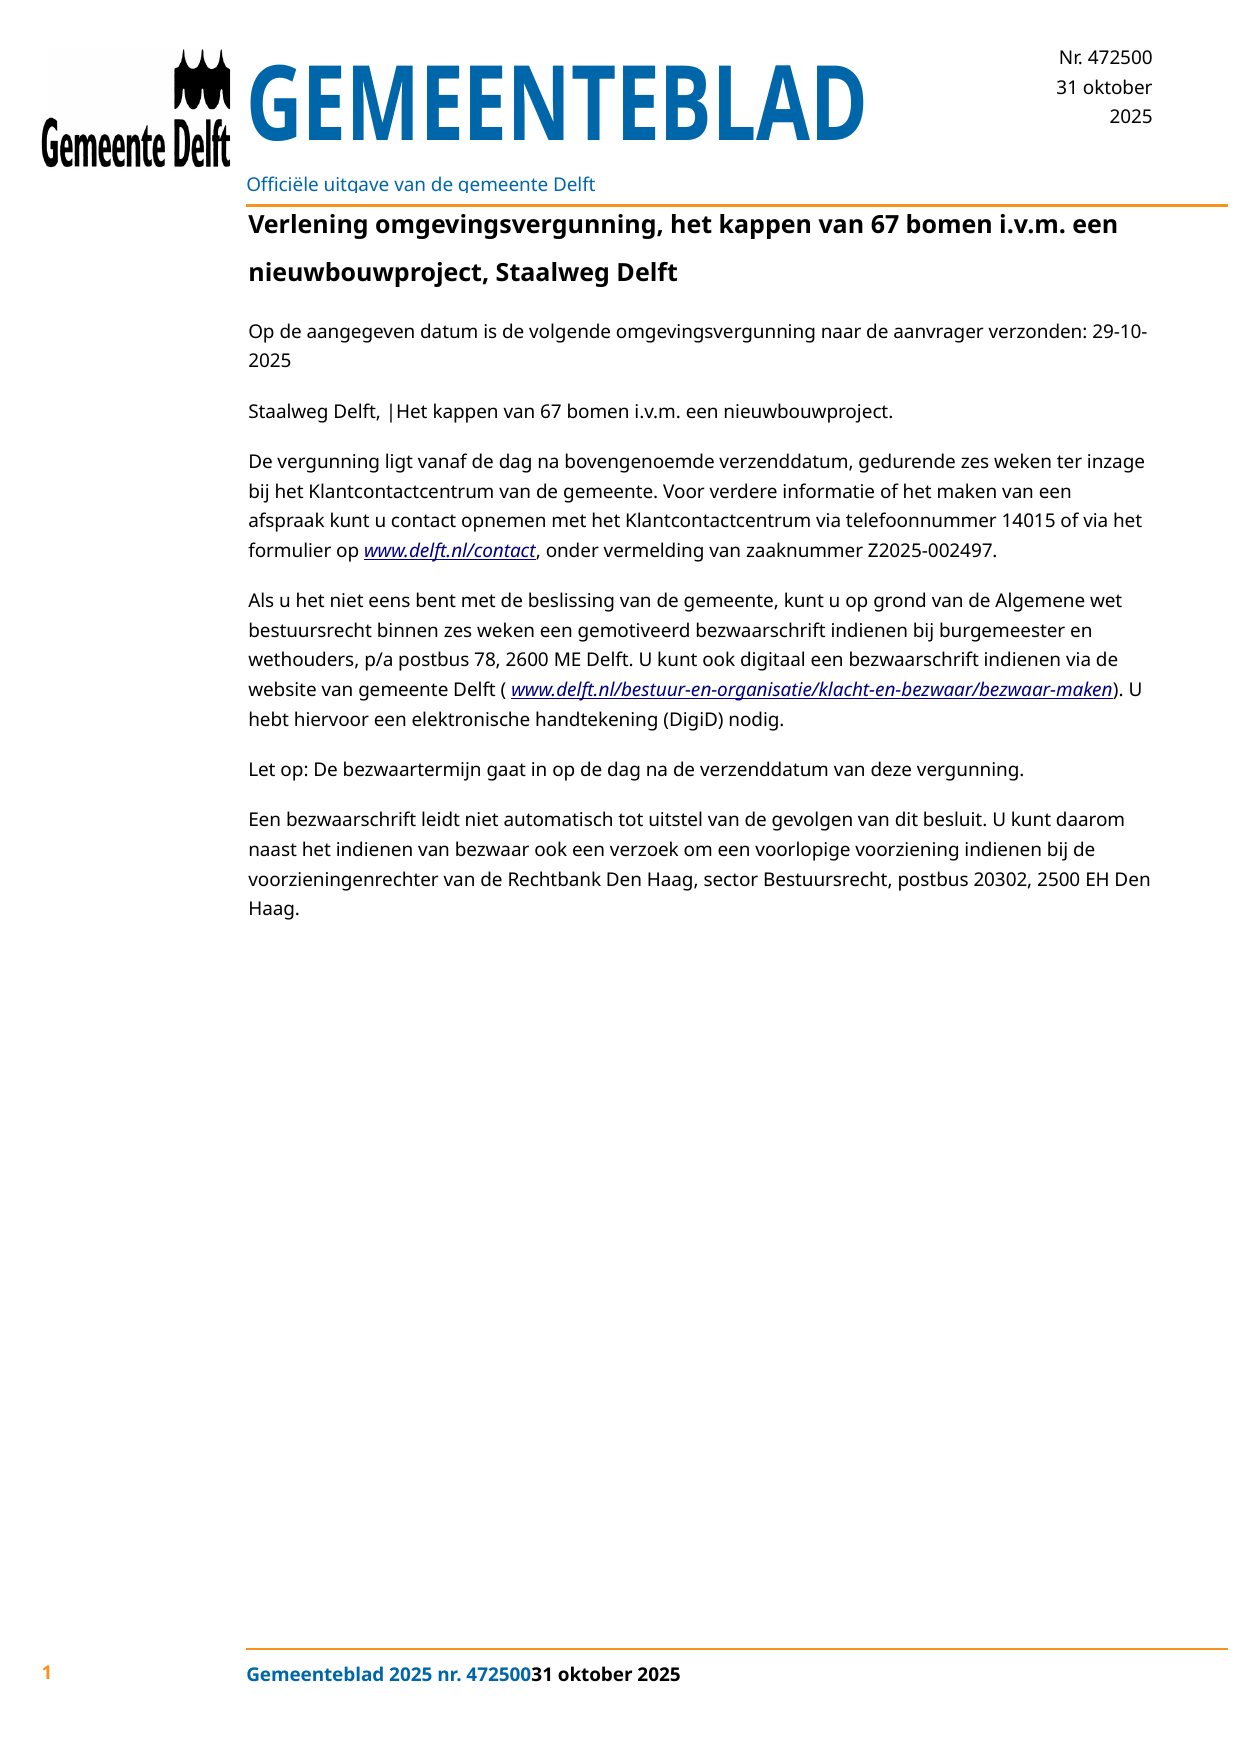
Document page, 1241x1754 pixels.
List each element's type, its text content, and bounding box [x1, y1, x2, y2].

text Let op: De bezwaartermijn gaat in op de dag na de verzenddatum van deze vergunning. [248, 756, 1152, 782]
text Staalweg Delft, |Het kappen van 67 bomen i.v.m. een nieuwbouwproject. [248, 398, 1152, 424]
text De vergunning ligt vanaf de dag na bovengenoemde verzenddatum, gedurende zes weken ter inzage bij het Klantcontactcentrum van de gemeente. Voor verdere informatie of het maken van een afspraak kunt u contact opnemen met het Klantcontactcentrum via telefoonnummer 14015 of via het formulier op www.delft.nl/contact, onder vermelding van zaaknummer Z2025-002497. [248, 448, 1152, 563]
text Een bezwaarschrift leidt niet automatisch tot uitstel van de gevolgen van dit besluit. U kunt daarom naast het indienen van bezwaar ook een verzoek om een voorlopige voorziening indienen bij de voorzieningenrechter van de Rechtbank Den Haag, sector Bestuursrecht, postbus 20302, 2500 EH Den Haag. [248, 807, 1152, 921]
text Op de aangegeven datum is de volgende omgevingsvergunning naar de aanvrager verzonden: 29-10-2025 [248, 318, 1152, 373]
text Verlening omgevingsvergunning, het kappen van 67 bomen i.v.m. een nieuwbouwproject, Staalweg Delft [248, 207, 1152, 288]
text Als u het niet eens bent met de beslissing van de gemeente, kunt u op grond van de Algemene wet bestuursrecht binnen zes weken een gemotiveerd bezwaarschrift indienen bij burgemeester en wethouders, p/a postbus 78, 2600 ME Delft. U kunt ook digitaal een bezwaarschrift indienen via de website van gemeente Delft ( www.delft.nl/bestuur-en-organisatie/klacht-en-bezwaar/bezwaar-maken). U hebt hiervoor een elektronische handtekening (DigiD) nodig. [248, 587, 1152, 732]
picture [41, 47, 231, 172]
